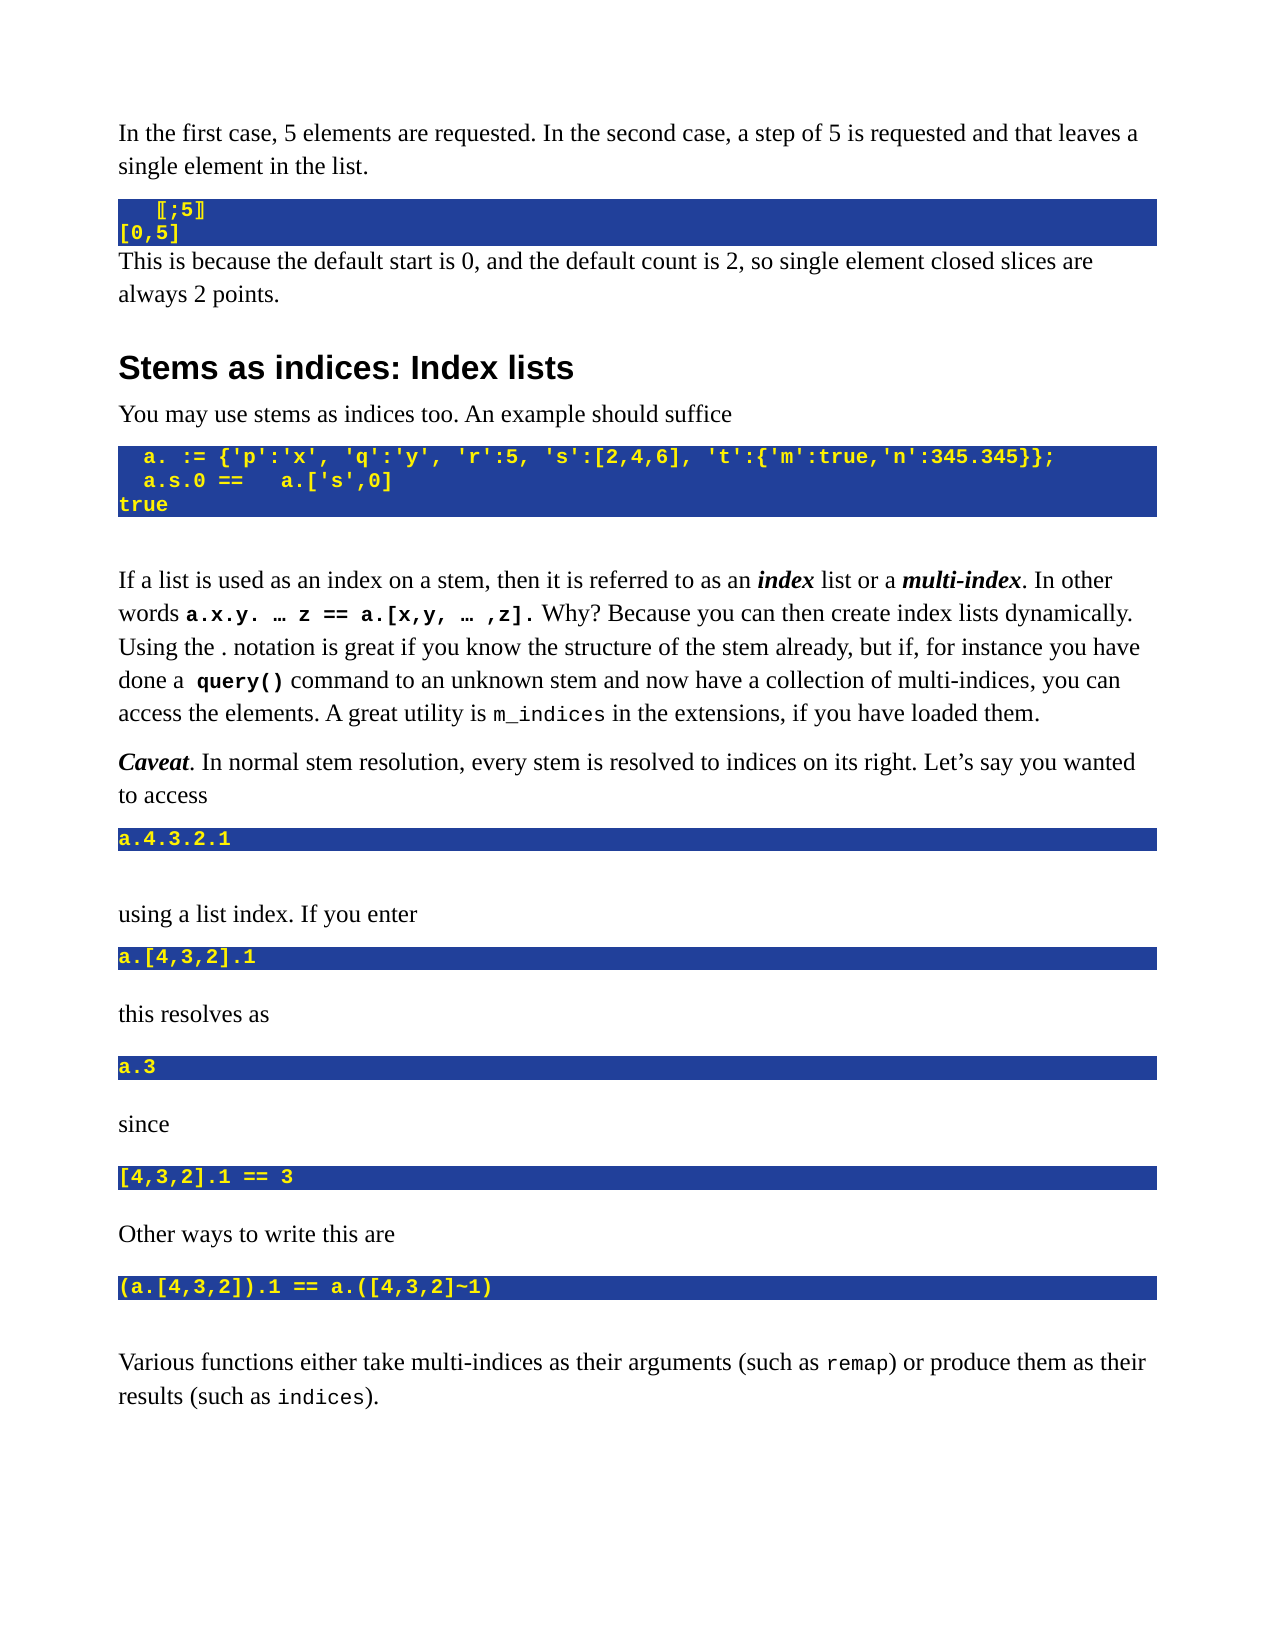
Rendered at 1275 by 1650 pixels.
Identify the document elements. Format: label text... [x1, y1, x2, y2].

text Various functions either take multi-indices as their arguments (such as remap) or produce them as their results (such as indices). [118, 1347, 1157, 1411]
text You may use stems as indices too. An example should suffice [118, 399, 1157, 427]
text In the first case, 5 elements are requested. In the second case, a step of 5 is requested and that leaves a single element in the list. [118, 118, 1157, 180]
text [0,5] [118, 222, 1157, 246]
text a.3 [118, 1056, 1157, 1080]
text Caveat. In normal stem resolution, every stem is resolved to indices on its right. Let’s say you wanted to access [118, 747, 1157, 809]
text Other ways to write this are [118, 1219, 1157, 1247]
text a.s.0 == a.['s',0] [118, 470, 1157, 493]
text true [118, 493, 1157, 517]
text [4,3,2].1 == 3 [118, 1166, 1157, 1190]
text a. := {'p':'x', 'q':'y', 'r':5, 's':[2,4,6], 't':{'m':true,'n':345.345}}; [118, 446, 1157, 470]
text (a.[4,3,2]).1 == a.([4,3,2]~1) [118, 1276, 1157, 1300]
subtitle Stems as indices: Index lists [118, 347, 1157, 386]
text a.4.3.2.1 [118, 828, 1157, 851]
text ⟦;5⟧ [118, 199, 1157, 222]
text since [118, 1109, 1157, 1138]
text a.[4,3,2].1 [118, 947, 1157, 970]
text this resolves as [118, 999, 1157, 1028]
text This is because the default start is 0, and the default count is 2, so single element closed slices are always 2 points. [118, 246, 1157, 308]
text using a list index. If you enter [118, 899, 1157, 928]
text If a list is used as an index on a stem, then it is referred to as an index list or a multi-index. In other words a.x.y. … z == a.[x,y, … ,z]. Why? Because you can then create index lists dynamically. Using the . notation is great if you know the structure of the stem already, but if, for instance you have done a query() command to an unknown stem and now have a collection of multi-indices, you can access the elements. A great utility is m_indices in the extensions, if you have loaded them. [118, 565, 1157, 728]
